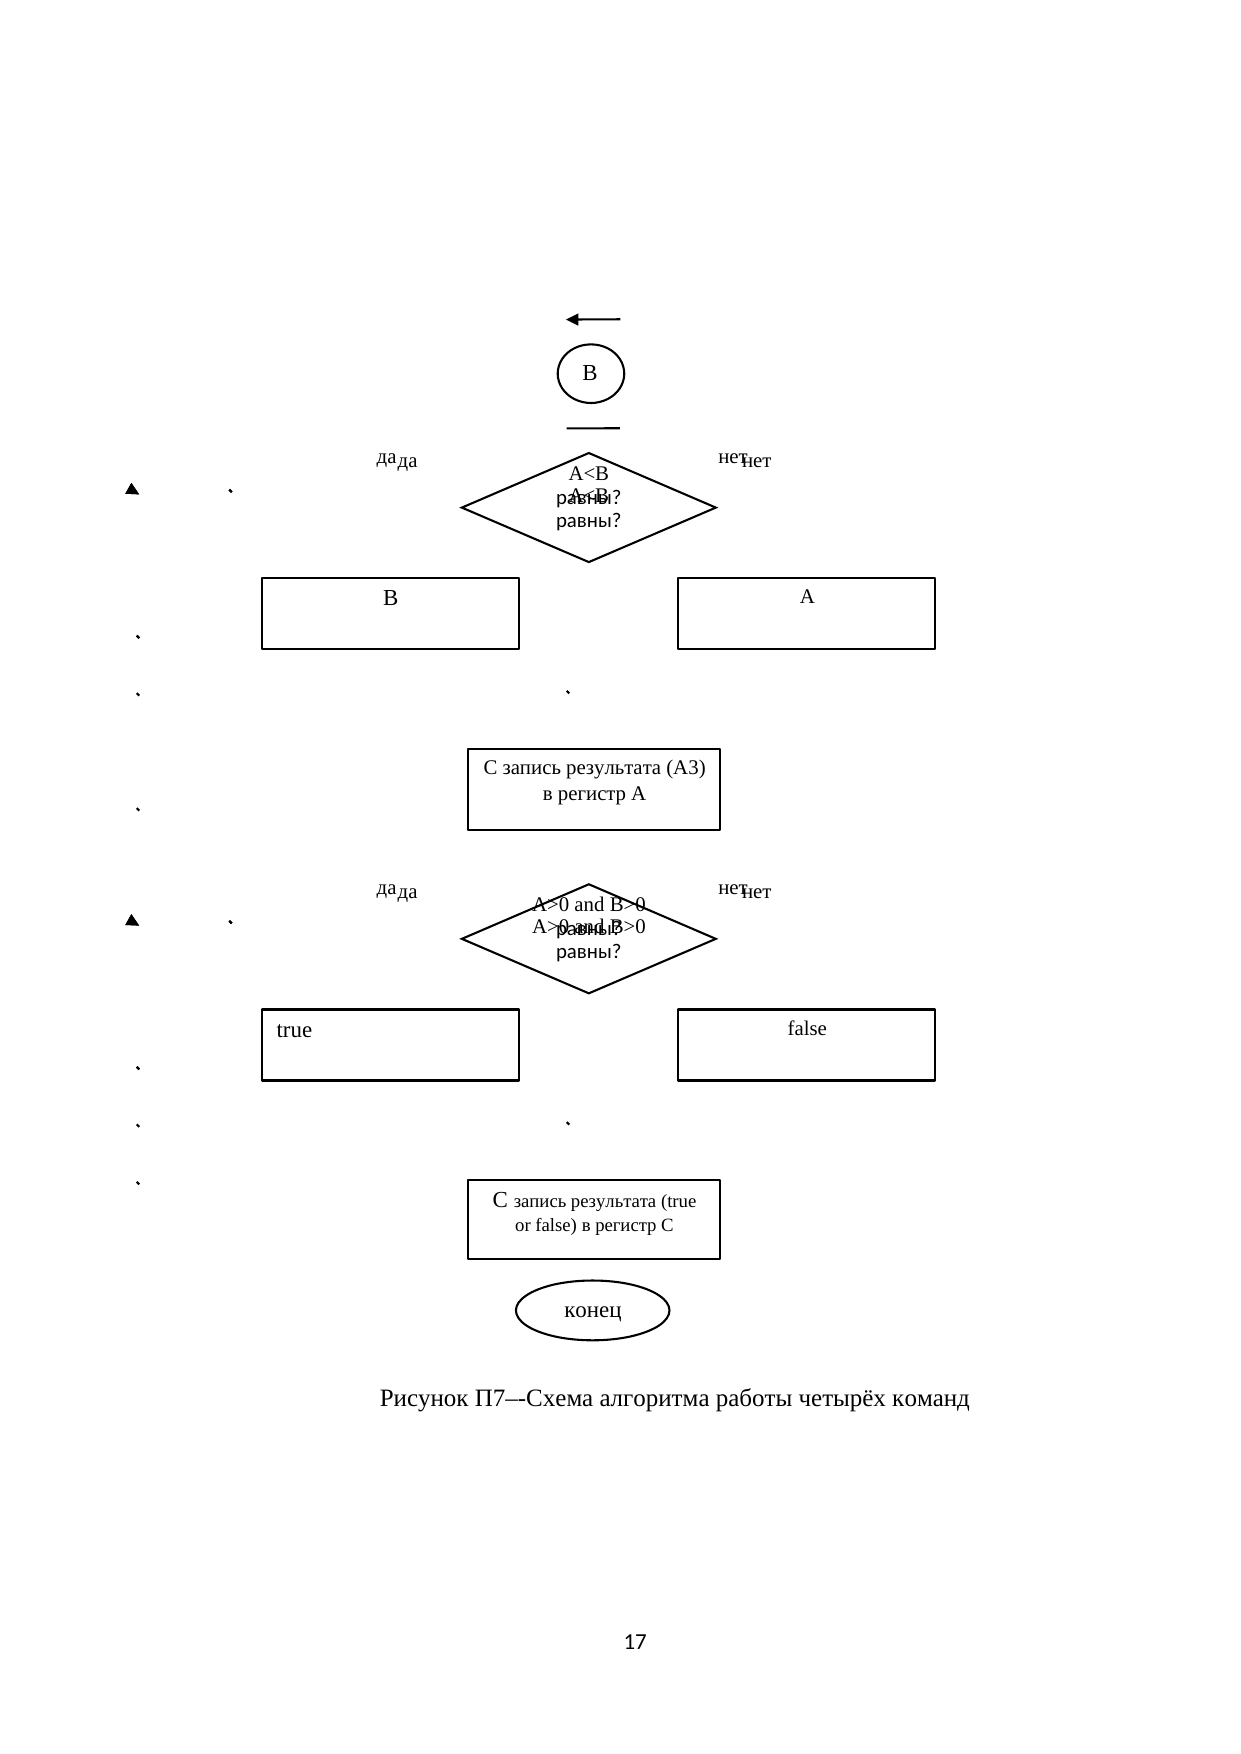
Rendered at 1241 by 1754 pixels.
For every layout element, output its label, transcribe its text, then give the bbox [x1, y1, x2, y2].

text false [693, 1016, 921, 1040]
text В [582, 359, 600, 386]
text Рисунок П7–-Схема алгоритма работы четырёх команд [124, 1383, 1152, 1412]
text В [276, 584, 504, 611]
text C запись результата (A3) в регистр А [483, 755, 706, 804]
text C запись результата (true or false) в регистр C [483, 1186, 706, 1235]
text А [693, 584, 921, 608]
text true [276, 1016, 504, 1042]
text конец [553, 1296, 632, 1322]
